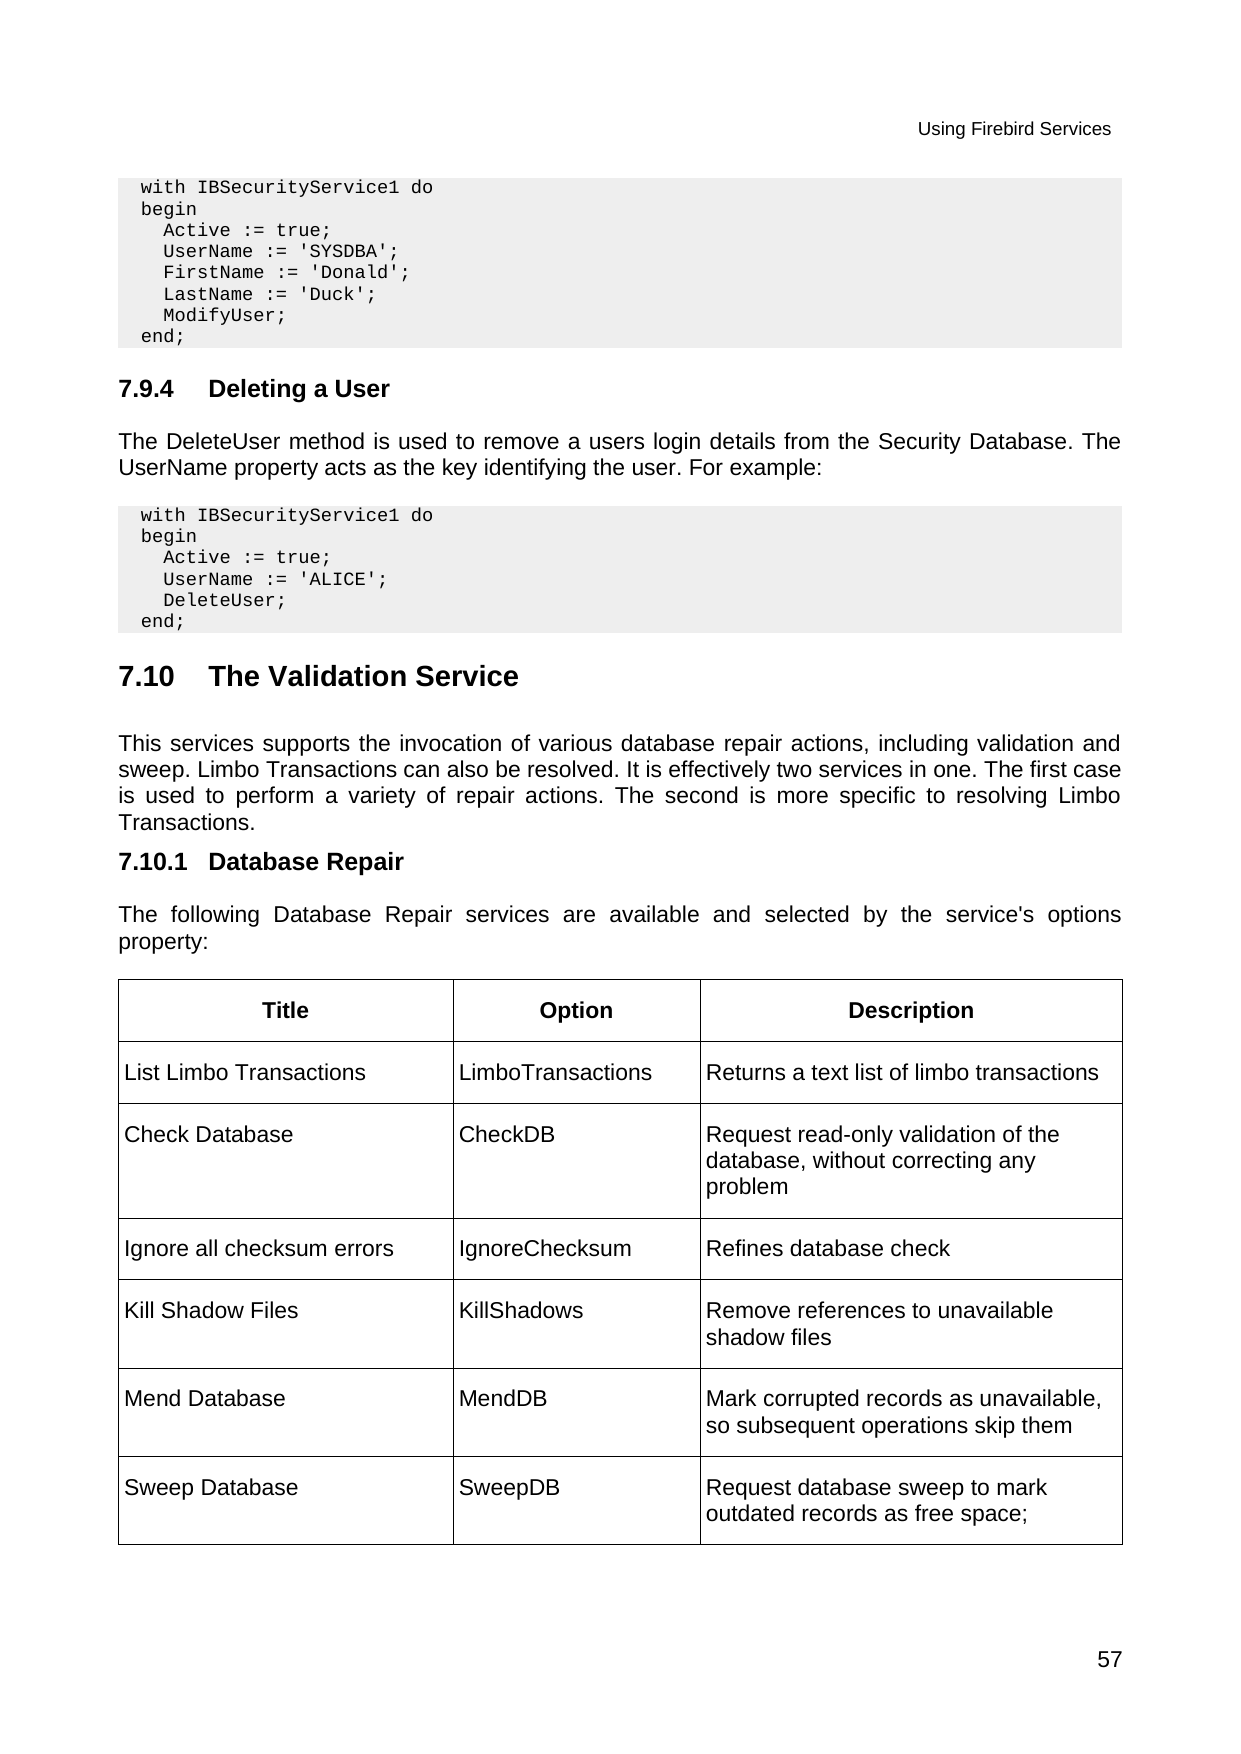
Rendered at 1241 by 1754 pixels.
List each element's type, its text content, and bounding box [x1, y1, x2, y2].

text UserName := 'SYSDBA'; [118, 242, 1122, 263]
subtitle Database Repair [118, 847, 1122, 876]
table_cell SweepDB [454, 1457, 700, 1544]
table_cell Request read-only validation of the database, without correcting any problem [701, 1104, 1122, 1217]
text begin [118, 527, 1122, 548]
subtitle The Validation Service [118, 659, 1122, 692]
table_cell MendDB [454, 1369, 700, 1456]
text FirstName := 'Donald'; [118, 263, 1122, 284]
table_cell LimboTransactions [454, 1042, 700, 1103]
table_cell IgnoreChecksum [454, 1219, 700, 1279]
table_cell CheckDB [454, 1104, 700, 1217]
table_cell KillShadows [454, 1280, 700, 1367]
subtitle Deleting a User [118, 374, 1122, 402]
table_cell Check Database [119, 1104, 453, 1217]
text The following Database Repair services are available and selected by the service's options property: [118, 901, 1122, 954]
table_cell Remove references to unavailable shadow files [701, 1280, 1122, 1367]
text with IBSecurityService1 do [118, 178, 1122, 199]
table_header Title [119, 980, 453, 1041]
text This services supports the invocation of various database repair actions, including validation and sweep. Limbo Transactions can also be resolved. It is effectively two services in one. The first case is used to perform a variety of repair actions. The second is more specific to resolving Limbo Transactions. [118, 730, 1122, 835]
table_cell Returns a text list of limbo transactions [701, 1042, 1122, 1103]
text end; [118, 327, 1122, 348]
text ModifyUser; [118, 306, 1122, 327]
text The DeleteUser method is used to remove a users login details from the Security Database. The UserName property acts as the key identifying the user. For example: [118, 428, 1122, 481]
table_cell Ignore all checksum errors [119, 1219, 453, 1279]
text begin [118, 199, 1122, 221]
text Active := true; [118, 548, 1122, 569]
table_cell Mark corrupted records as unavailable, so subsequent operations skip them [701, 1369, 1122, 1456]
table_cell Refines database check [701, 1219, 1122, 1279]
table_cell Request database sweep to mark outdated records as free space; [701, 1457, 1122, 1544]
text end; [118, 612, 1122, 633]
text LastName := 'Duck'; [118, 284, 1122, 306]
table_cell Sweep Database [119, 1457, 453, 1544]
table_cell Mend Database [119, 1369, 453, 1456]
text UserName := 'ALICE'; [118, 569, 1122, 591]
table_header Description [701, 980, 1122, 1041]
table_cell Kill Shadow Files [119, 1280, 453, 1367]
table_header Option [454, 980, 700, 1041]
text DeleteUser; [118, 591, 1122, 612]
text Active := true; [118, 221, 1122, 242]
text with IBSecurityService1 do [118, 506, 1122, 527]
table_cell List Limbo Transactions [119, 1042, 453, 1103]
